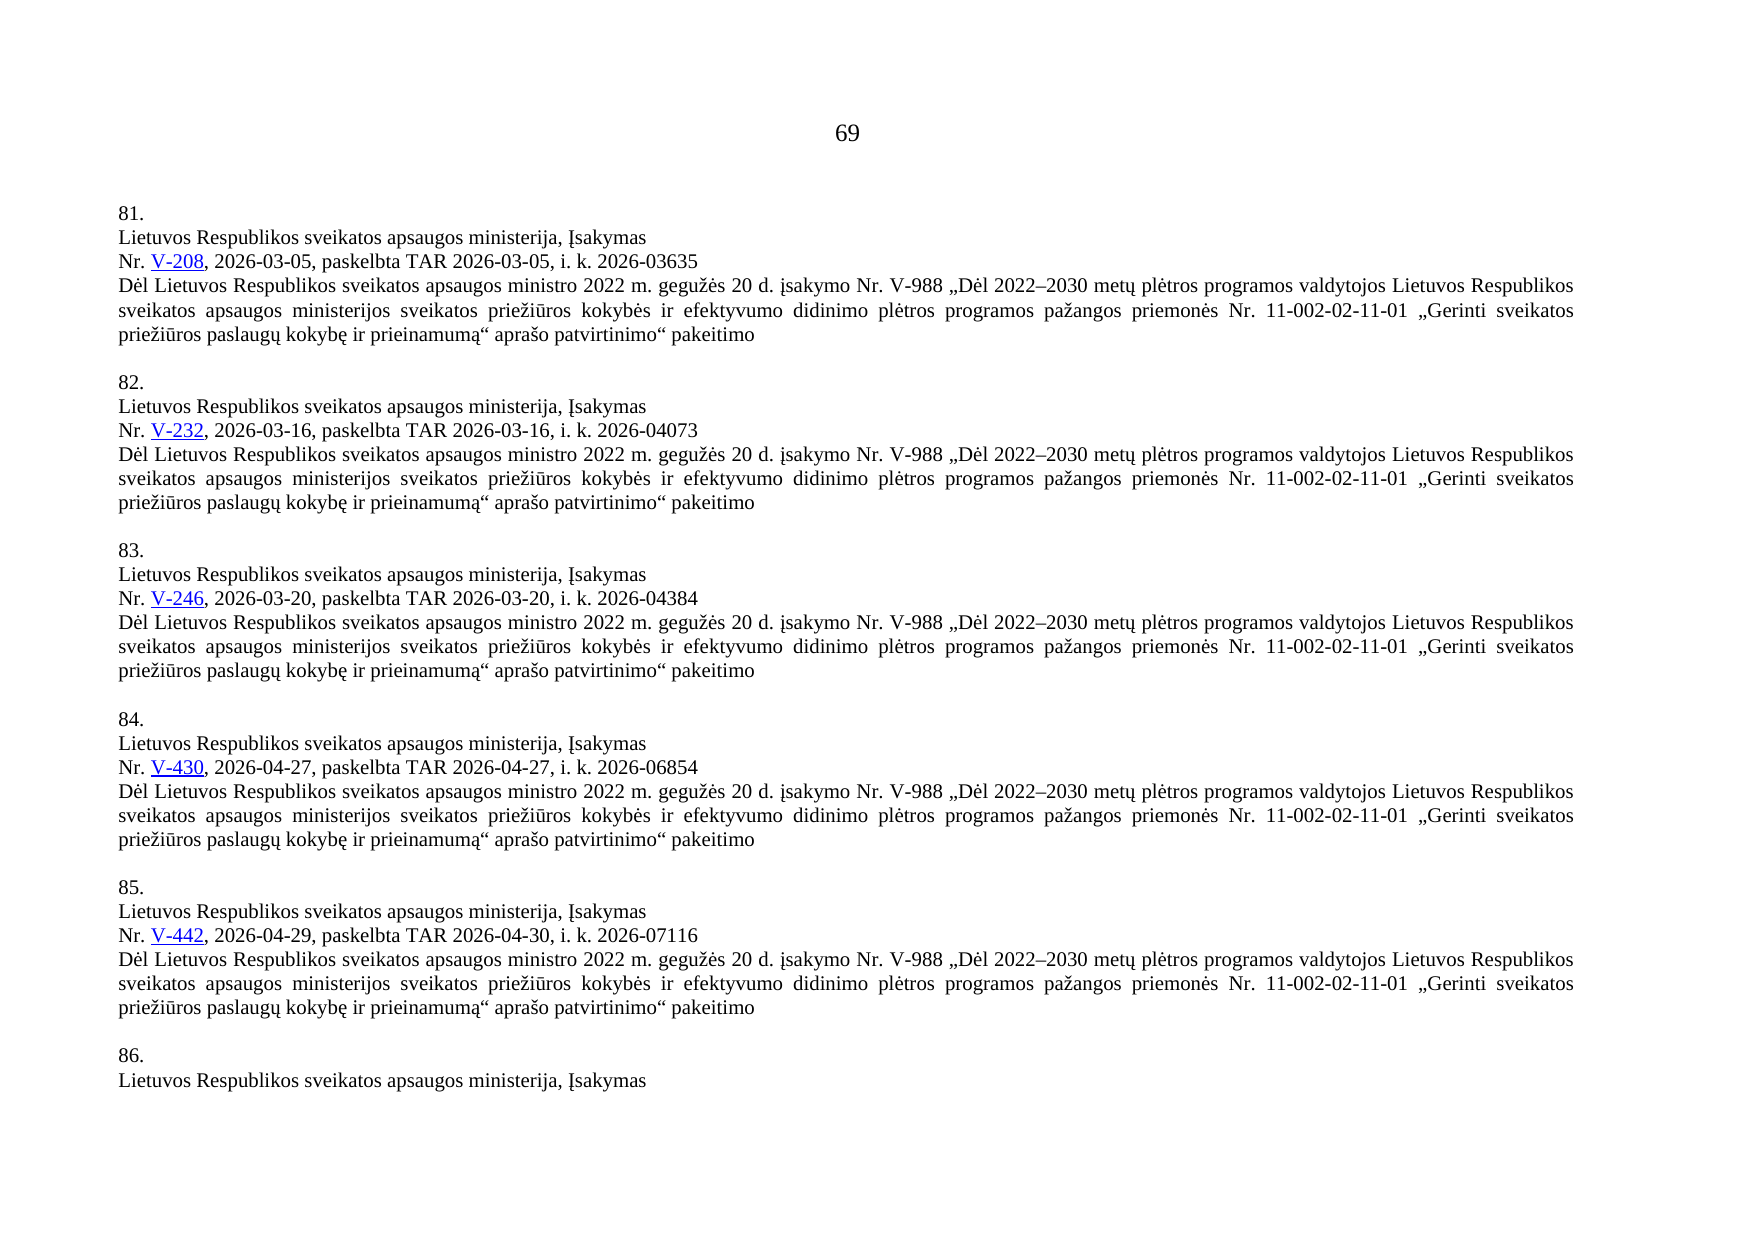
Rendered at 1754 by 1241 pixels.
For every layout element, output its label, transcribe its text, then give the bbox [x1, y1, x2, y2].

text Nr. V-246, 2026-03-20, paskelbta TAR 2026-03-20, i. k. 2026-04384 [118, 586, 1577, 610]
text Lietuvos Respublikos sveikatos apsaugos ministerija, Įsakymas [118, 1067, 1577, 1092]
text Lietuvos Respublikos sveikatos apsaugos ministerija, Įsakymas [118, 731, 1577, 755]
text Dėl Lietuvos Respublikos sveikatos apsaugos ministro 2022 m. gegužės 20 d. įsakymo Nr. V-988 „Dėl 2022–2030 metų plėtros programos valdytojos Lietuvos Respublikos sveikatos apsaugos ministerijos sveikatos priežiūros kokybės ir efektyvumo didinimo plėtros programos pažangos priemonės Nr. 11-002-02-11-01 „Gerinti sveikatos priežiūros paslaugų kokybę ir prieinamumą“ aprašo patvirtinimo“ pakeitimo [118, 610, 1577, 682]
text 82. [118, 370, 1577, 394]
text Lietuvos Respublikos sveikatos apsaugos ministerija, Įsakymas [118, 562, 1577, 586]
text Nr. V-442, 2026-04-29, paskelbta TAR 2026-04-30, i. k. 2026-07116 [118, 923, 1577, 947]
text 81. [118, 201, 1577, 225]
text Dėl Lietuvos Respublikos sveikatos apsaugos ministro 2022 m. gegužės 20 d. įsakymo Nr. V-988 „Dėl 2022–2030 metų plėtros programos valdytojos Lietuvos Respublikos sveikatos apsaugos ministerijos sveikatos priežiūros kokybės ir efektyvumo didinimo plėtros programos pažangos priemonės Nr. 11-002-02-11-01 „Gerinti sveikatos priežiūros paslaugų kokybę ir prieinamumą“ aprašo patvirtinimo“ pakeitimo [118, 947, 1577, 1019]
text 84. [118, 707, 1577, 731]
text 83. [118, 538, 1577, 562]
text Lietuvos Respublikos sveikatos apsaugos ministerija, Įsakymas [118, 899, 1577, 923]
text Nr. V-430, 2026-04-27, paskelbta TAR 2026-04-27, i. k. 2026-06854 [118, 755, 1577, 779]
text Dėl Lietuvos Respublikos sveikatos apsaugos ministro 2022 m. gegužės 20 d. įsakymo Nr. V-988 „Dėl 2022–2030 metų plėtros programos valdytojos Lietuvos Respublikos sveikatos apsaugos ministerijos sveikatos priežiūros kokybės ir efektyvumo didinimo plėtros programos pažangos priemonės Nr. 11-002-02-11-01 „Gerinti sveikatos priežiūros paslaugų kokybę ir prieinamumą“ aprašo patvirtinimo“ pakeitimo [118, 442, 1577, 514]
text Nr. V-208, 2026-03-05, paskelbta TAR 2026-03-05, i. k. 2026-03635 [118, 249, 1577, 273]
text Nr. V-232, 2026-03-16, paskelbta TAR 2026-03-16, i. k. 2026-04073 [118, 418, 1577, 442]
text Lietuvos Respublikos sveikatos apsaugos ministerija, Įsakymas [118, 394, 1577, 418]
text 85. [118, 875, 1577, 899]
text 86. [118, 1043, 1577, 1067]
text Dėl Lietuvos Respublikos sveikatos apsaugos ministro 2022 m. gegužės 20 d. įsakymo Nr. V-988 „Dėl 2022–2030 metų plėtros programos valdytojos Lietuvos Respublikos sveikatos apsaugos ministerijos sveikatos priežiūros kokybės ir efektyvumo didinimo plėtros programos pažangos priemonės Nr. 11-002-02-11-01 „Gerinti sveikatos priežiūros paslaugų kokybę ir prieinamumą“ aprašo patvirtinimo“ pakeitimo [118, 273, 1577, 346]
text Dėl Lietuvos Respublikos sveikatos apsaugos ministro 2022 m. gegužės 20 d. įsakymo Nr. V-988 „Dėl 2022–2030 metų plėtros programos valdytojos Lietuvos Respublikos sveikatos apsaugos ministerijos sveikatos priežiūros kokybės ir efektyvumo didinimo plėtros programos pažangos priemonės Nr. 11-002-02-11-01 „Gerinti sveikatos priežiūros paslaugų kokybę ir prieinamumą“ aprašo patvirtinimo“ pakeitimo [118, 779, 1577, 851]
text Lietuvos Respublikos sveikatos apsaugos ministerija, Įsakymas [118, 225, 1577, 249]
